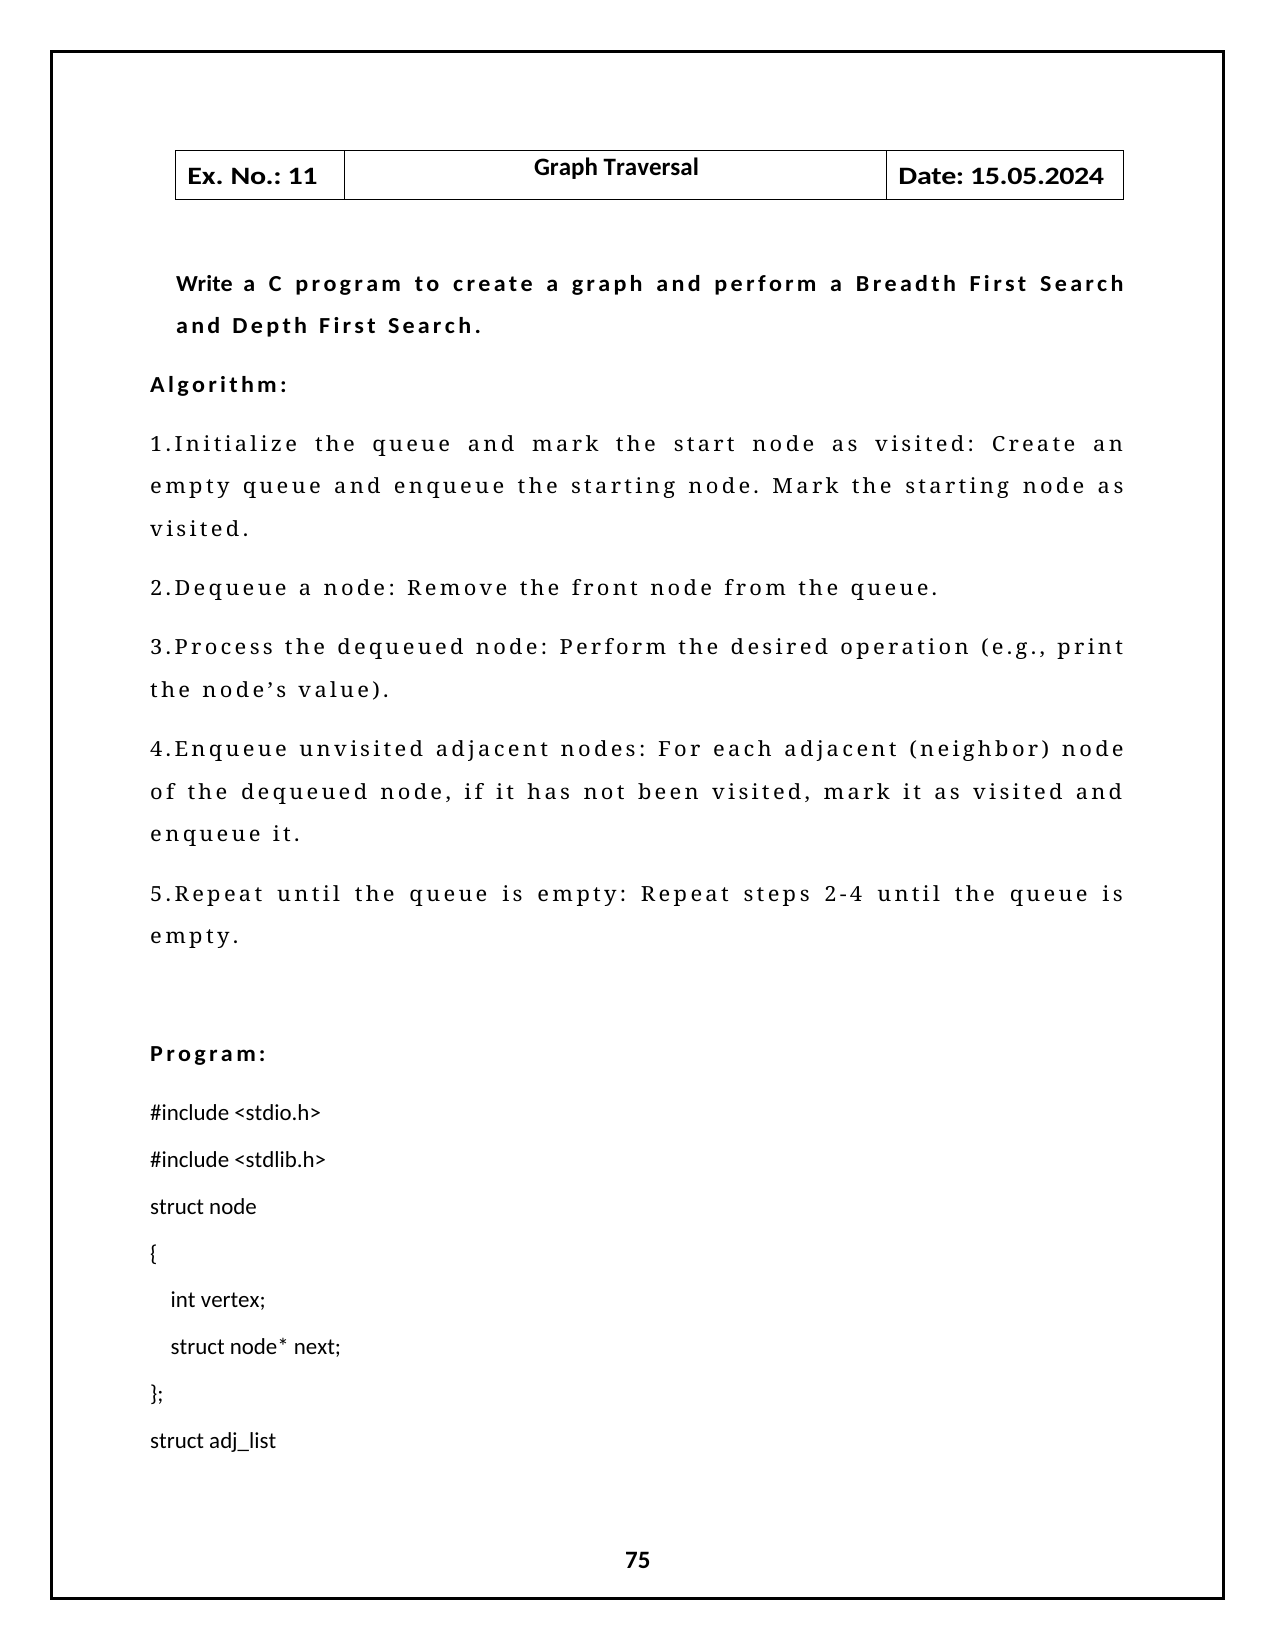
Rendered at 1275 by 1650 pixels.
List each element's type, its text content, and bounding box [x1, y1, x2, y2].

text #include <stdio.h> [150, 1098, 1125, 1126]
table_header Graph Traversal [345, 151, 886, 199]
text Program: [150, 1039, 1125, 1067]
table_header Ex. No.: 11 [176, 151, 344, 199]
text int vertex; [150, 1286, 1125, 1313]
text 4.Enqueue unvisited adjacent nodes: For each adjacent (neighbor) node of the dequeued node, if it has not been visited, mark it as visited and enqueue it. [150, 734, 1125, 848]
text { [150, 1239, 1125, 1267]
text struct node* next; [150, 1332, 1125, 1360]
text 5.Repeat until the queue is empty: Repeat steps 2-4 until the queue is empty. [150, 879, 1125, 950]
text struct node [150, 1192, 1125, 1220]
text struct adj_list [150, 1426, 1125, 1454]
text }; [150, 1379, 1125, 1407]
text #include <stdlib.h> [150, 1145, 1125, 1173]
text Write a C program to create a graph and perform a Breadth First Search and Depth First Search. [176, 269, 1125, 339]
text 1.Initialize the queue and mark the start node as visited: Create an empty queue and enqueue the starting node. Mark the starting node as visited. [150, 429, 1125, 542]
table_header Date: 15.05.2024 [887, 151, 1123, 199]
text Algorithm: [150, 370, 1125, 398]
text 3.Process the dequeued node: Perform the desired operation (e.g., print the node’s value). [150, 632, 1125, 703]
text 2.Dequeue a node: Remove the front node from the queue. [150, 573, 1125, 602]
